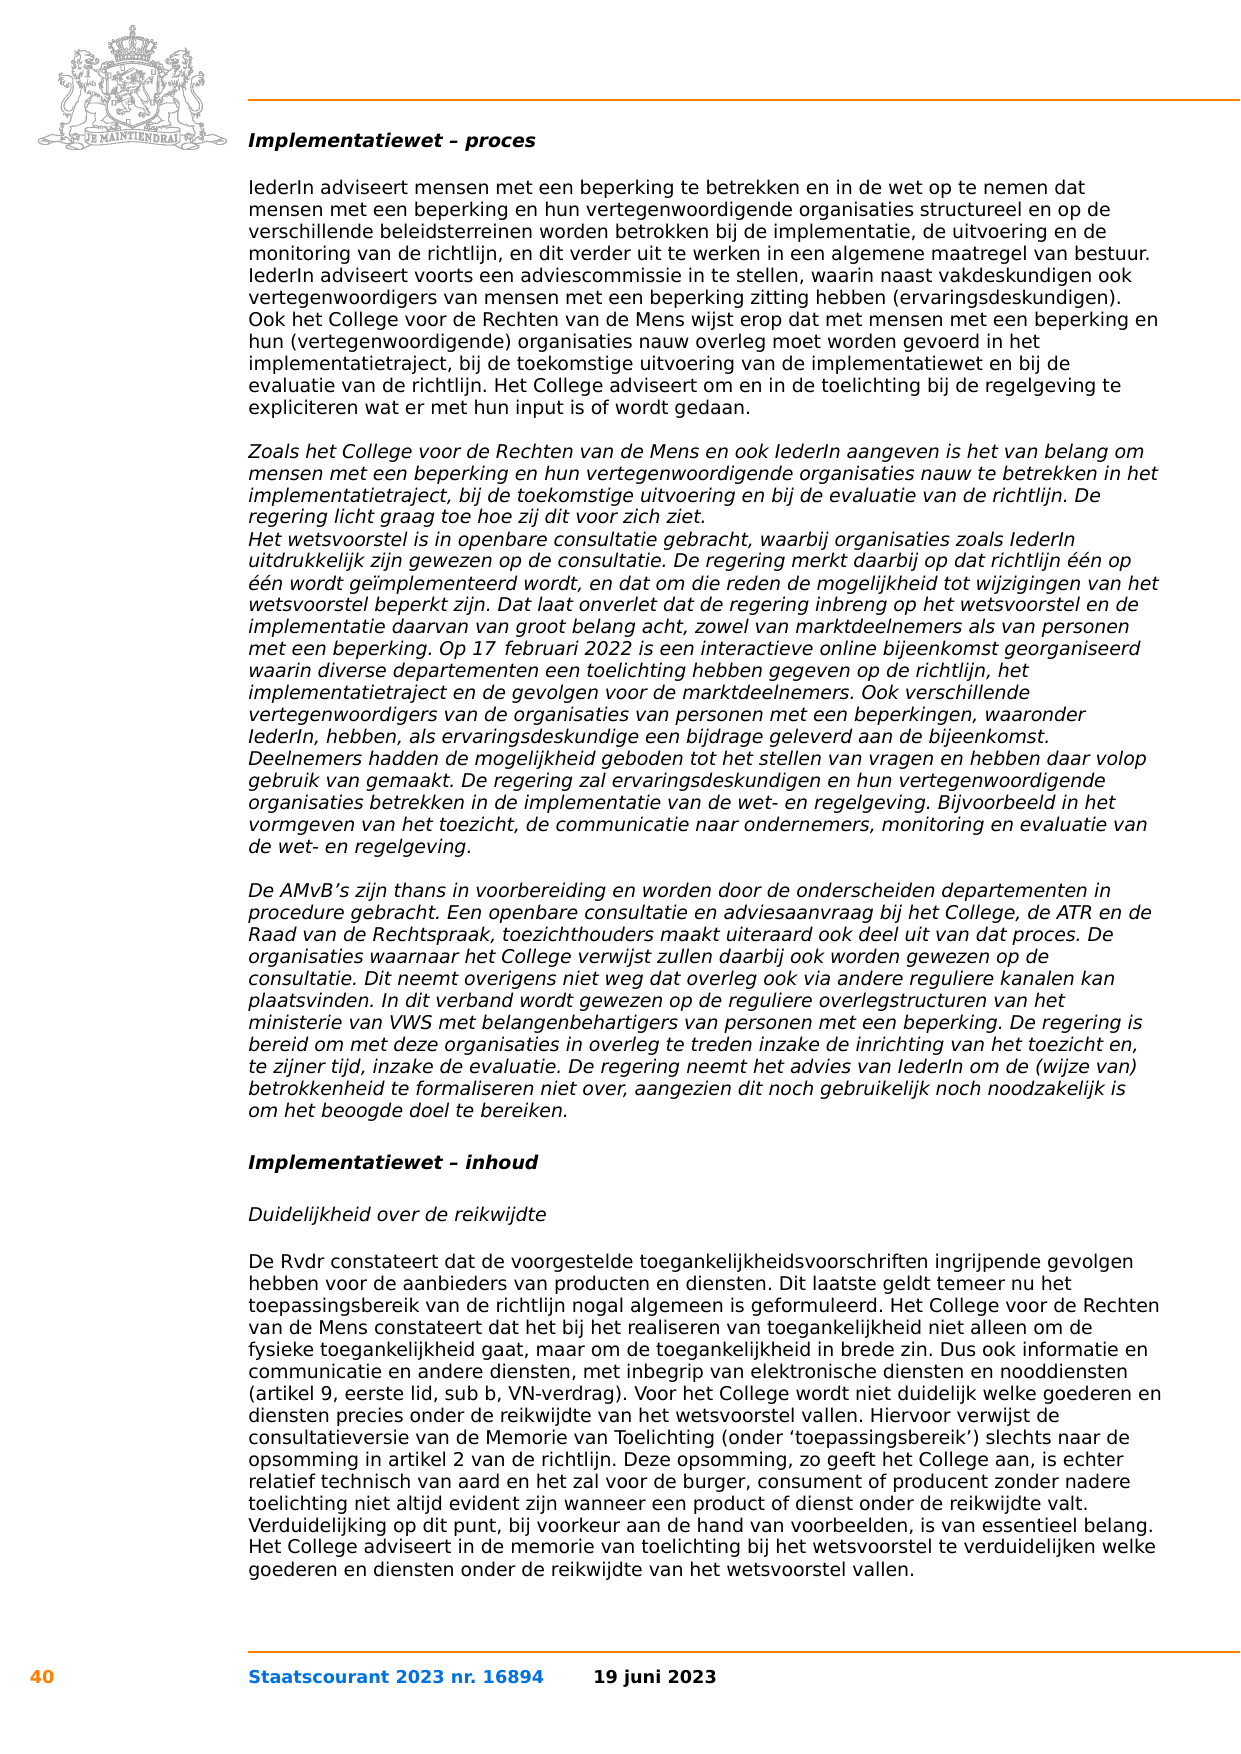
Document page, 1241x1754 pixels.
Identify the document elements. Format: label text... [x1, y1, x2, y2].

subtitle Implementatiewet – inhoud [248, 1152, 1163, 1174]
subtitle Implementatiewet – proces [248, 130, 1163, 152]
subtitle Duidelijkheid over de reikwijdte [248, 1204, 1163, 1226]
text Het wetsvoorstel is in openbare consultatie gebracht, waarbij organisaties zoals IederIn uitdrukkelijk zijn gewezen op de consultatie. De regering merkt daarbij op dat richtlijn één op één wordt geïmplementeerd wordt, en dat om die reden de mogelijkheid tot wijzigingen van het wetsvoorstel beperkt zijn. Dat laat onverlet dat de regering inbreng op het wetsvoorstel en de implementatie daarvan van groot belang acht, zowel van marktdeelnemers als van personen met een beperking. Op 17 februari 2022 is een interactieve online bijeenkomst georganiseerd waarin diverse departementen een toelichting hebben gegeven op de richtlijn, het implementatietraject en de gevolgen voor de marktdeelnemers. Ook verschillende vertegenwoordigers van de organisaties van personen met een beperkingen, waaronder IederIn, hebben, als ervaringsdeskundige een bijdrage geleverd aan de bijeenkomst. Deelnemers hadden de mogelijkheid geboden tot het stellen van vragen en hebben daar volop gebruik van gemaakt. De regering zal ervaringsdeskundigen en hun vertegenwoordigende organisaties betrekken in de implementatie van de wet- en regelgeving. Bijvoorbeeld in het vormgeven van het toezicht, de communicatie naar ondernemers, monitoring en evaluatie van de wet- en regelgeving. [248, 528, 1163, 858]
text De Rvdr constateert dat de voorgestelde toegankelijkheidsvoorschriften ingrijpende gevolgen hebben voor de aanbieders van producten en diensten. Dit laatste geldt temeer nu het toepassingsbereik van de richtlijn nogal algemeen is geformuleerd. Het College voor de Rechten van de Mens constateert dat het bij het realiseren van toegankelijkheid niet alleen om de fysieke toegankelijkheid gaat, maar om de toegankelijkheid in brede zin. Dus ook informatie en communicatie en andere diensten, met inbegrip van elektronische diensten en nooddiensten (artikel 9, eerste lid, sub b, VN-verdrag). Voor het College wordt niet duidelijk welke goederen en diensten precies onder de reikwijdte van het wetsvoorstel vallen. Hiervoor verwijst de consultatieversie van de Memorie van Toelichting (onder ‘toepassingsbereik’) slechts naar de opsomming in artikel 2 van de richtlijn. Deze opsomming, zo geeft het College aan, is echter relatief technisch van aard en het zal voor de burger, consument of producent zonder nadere toelichting niet altijd evident zijn wanneer een product of dienst onder de reikwijdte valt. Verduidelijking op dit punt, bij voorkeur aan de hand van voorbeelden, is van essentieel belang. Het College adviseert in de memorie van toelichting bij het wetsvoorstel te verduidelijken welke goederen en diensten onder de reikwijdte van het wetsvoorstel vallen. [248, 1251, 1163, 1580]
text Zoals het College voor de Rechten van de Mens en ook IederIn aangeven is het van belang om mensen met een beperking en hun vertegenwoordigende organisaties nauw te betrekken in het implementatietraject, bij de toekomstige uitvoering en bij de evaluatie van de richtlijn. De regering licht graag toe hoe zij dit voor zich ziet. [248, 441, 1163, 528]
text De AMvB’s zijn thans in voorbereiding en worden door de onderscheiden departementen in procedure gebracht. Een openbare consultatie en adviesaanvraag bij het College, de ATR en de Raad van de Rechtspraak, toezichthouders maakt uiteraard ook deel uit van dat proces. De organisaties waarnaar het College verwijst zullen daarbij ook worden gewezen op de consultatie. Dit neemt overigens niet weg dat overleg ook via andere reguliere kanalen kan plaatsvinden. In dit verband wordt gewezen op de reguliere overlegstructuren van het ministerie van VWS met belangenbehartigers van personen met een beperking. De regering is bereid om met deze organisaties in overleg te treden inzake de inrichting van het toezicht en, te zijner tijd, inzake de evaluatie. De regering neemt het advies van IederIn om de (wijze van) betrokkenheid te formaliseren niet over, aangezien dit noch gebruikelijk noch noodzakelijk is om het beoogde doel te bereiken. [248, 880, 1163, 1122]
text IederIn adviseert mensen met een beperking te betrekken en in de wet op te nemen dat mensen met een beperking en hun vertegenwoordigende organisaties structureel en op de verschillende beleidsterreinen worden betrokken bij de implementatie, de uitvoering en de monitoring van de richtlijn, en dit verder uit te werken in een algemene maatregel van bestuur. IederIn adviseert voorts een adviescommissie in te stellen, waarin naast vakdeskundigen ook vertegenwoordigers van mensen met een beperking zitting hebben (ervaringsdeskundigen). [248, 177, 1163, 309]
picture [38, 25, 227, 150]
text Ook het College voor de Rechten van de Mens wijst erop dat met mensen met een beperking en hun (vertegenwoordigende) organisaties nauw overleg moet worden gevoerd in het implementatietraject, bij de toekomstige uitvoering van de implementatiewet en bij de evaluatie van de richtlijn. Het College adviseert om en in de toelichting bij de regelgeving te expliciteren wat er met hun input is of wordt gedaan. [248, 309, 1163, 419]
